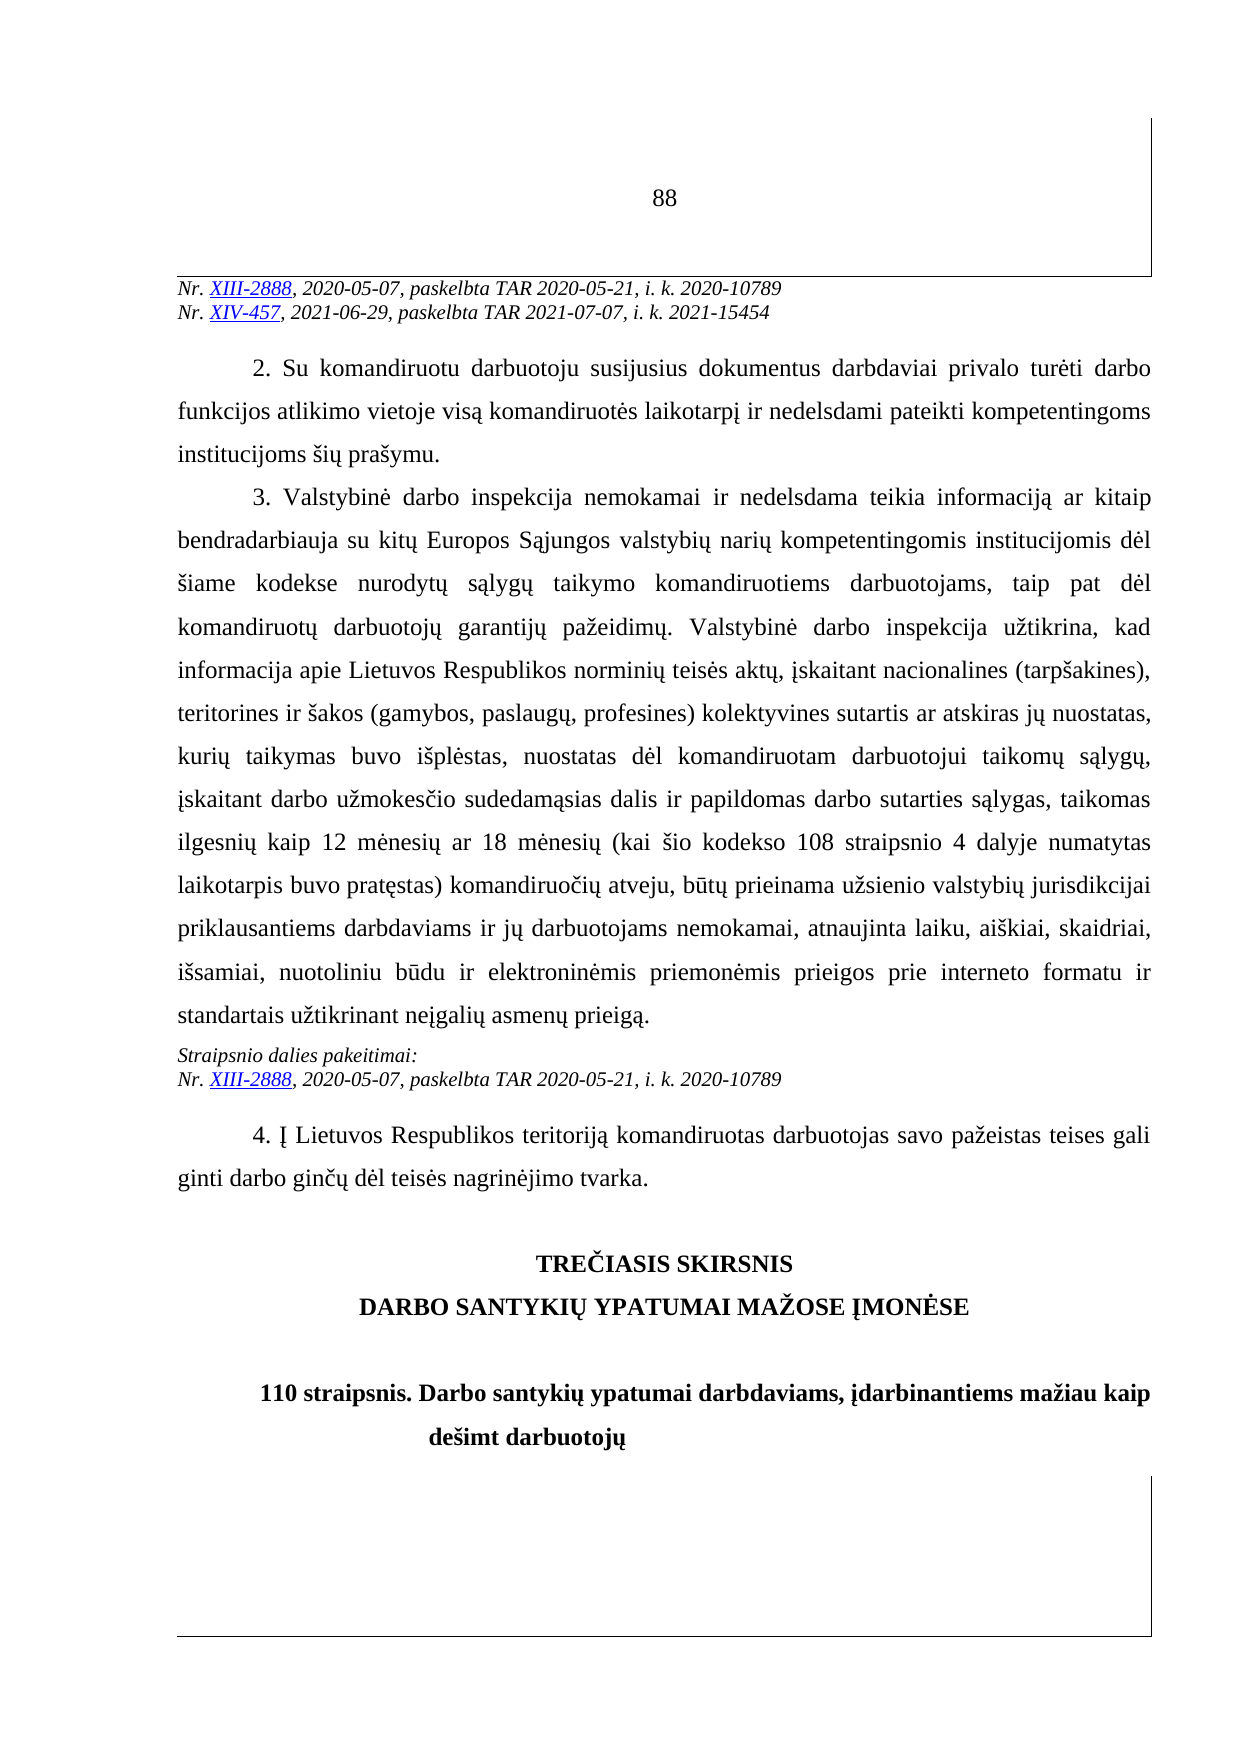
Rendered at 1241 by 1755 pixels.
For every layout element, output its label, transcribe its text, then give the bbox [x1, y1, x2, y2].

text TREČIASIS SKIRSNIS [177, 1249, 1152, 1278]
text Straipsnio dalies pakeitimai: [177, 1043, 1152, 1067]
text Nr. XIII-2888, 2020-05-07, paskelbta TAR 2020-05-21, i. k. 2020-10789 [177, 276, 1152, 300]
subtitle 110 straipsnis. Darbo santykių ypatumai darbdaviams, įdarbinantiems mažiau kaip dešimt darbuotojų [259, 1378, 1152, 1450]
text Nr. XIII-2888, 2020-05-07, paskelbta TAR 2020-05-21, i. k. 2020-10789 [177, 1067, 1152, 1091]
text Nr. XIV-457, 2021-06-29, paskelbta TAR 2021-07-07, i. k. 2021-15454 [177, 300, 1152, 324]
text 3. Valstybinė darbo inspekcija nemokamai ir nedelsdama teikia informaciją ar kitaip bendradarbiauja su kitų Europos Sąjungos valstybių narių kompetentingomis institucijomis dėl šiame kodekse nurodytų sąlygų taikymo komandiruotiems darbuotojams, taip pat dėl komandiruotų darbuotojų garantijų pažeidimų. Valstybinė darbo inspekcija užtikrina, kad informacija apie Lietuvos Respublikos norminių teisės aktų, įskaitant nacionalines (tarpšakines), teritorines ir šakos (gamybos, paslaugų, profesines) kolektyvines sutartis ar atskiras jų nuostatas, kurių taikymas buvo išplėstas, nuostatas dėl komandiruotam darbuotojui taikomų sąlygų, įskaitant darbo užmokesčio sudedamąsias dalis ir papildomas darbo sutarties sąlygas, taikomas ilgesnių kaip 12 mėnesių ar 18 mėnesių (kai šio kodekso 108 straipsnio 4 dalyje numatytas laikotarpis buvo pratęstas) komandiruočių atveju, būtų prieinama užsienio valstybių jurisdikcijai priklausantiems darbdaviams ir jų darbuotojams nemokamai, atnaujinta laiku, aiškiai, skaidriai, išsamiai, nuotoliniu būdu ir elektroninėmis priemonėmis prieigos prie interneto formatu ir standartais užtikrinant neįgalių asmenų prieigą. [177, 482, 1152, 1028]
text 2. Su komandiruotu darbuotoju susijusius dokumentus darbdaviai privalo turėti darbo funkcijos atlikimo vietoje visą komandiruotės laikotarpį ir nedelsdami pateikti kompetentingoms institucijoms šių prašymu. [177, 353, 1152, 468]
text 4. Į Lietuvos Respublikos teritoriją komandiruotas darbuotojas savo pažeistas teises gali ginti darbo ginčų dėl teisės nagrinėjimo tvarka. [177, 1120, 1152, 1192]
text DARBO SANTYKIŲ YPATUMAI MAŽOSE ĮMONĖSE [177, 1292, 1152, 1321]
